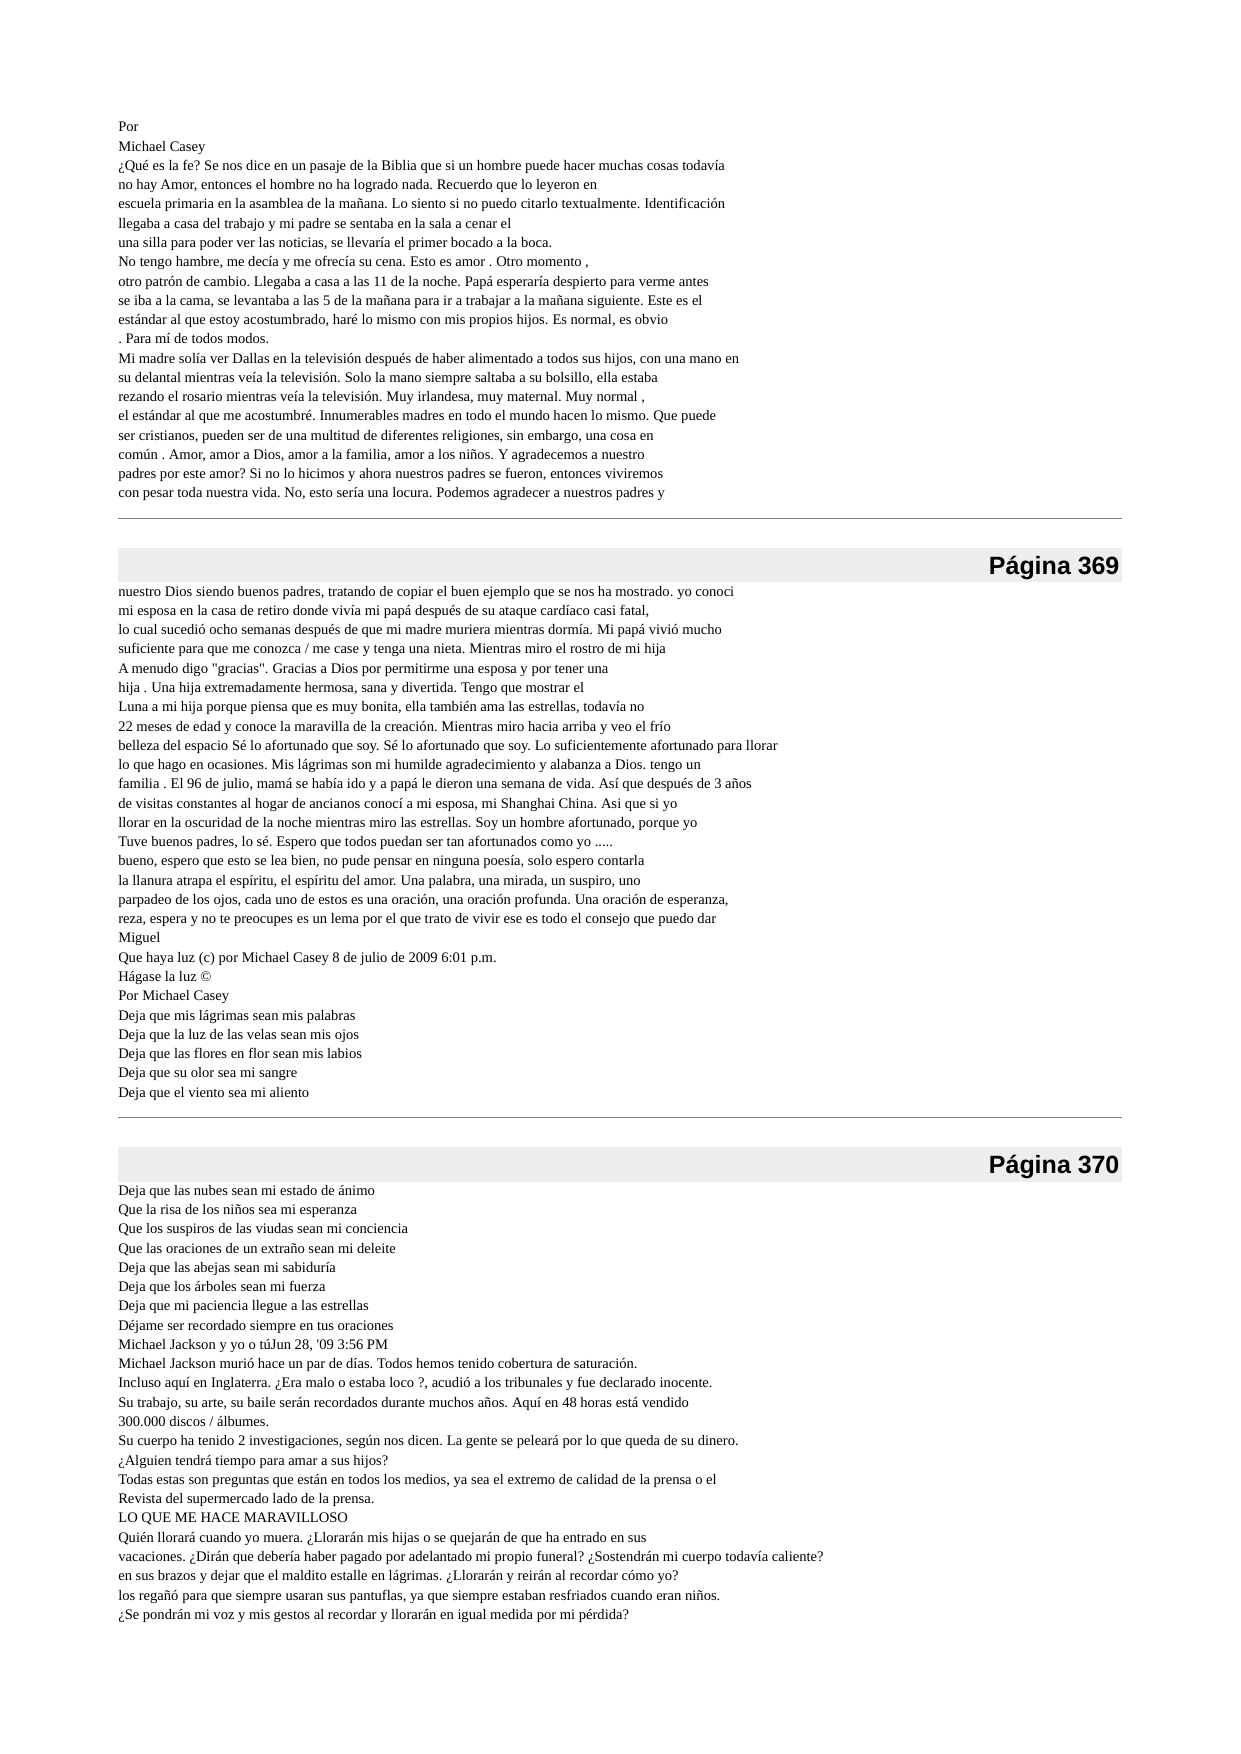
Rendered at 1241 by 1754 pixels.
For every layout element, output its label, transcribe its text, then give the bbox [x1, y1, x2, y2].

text padres por este amor? Si no lo hicimos y ahora nuestros padres se fueron, entonces viviremos [118, 465, 1122, 482]
text mi esposa en la casa de retiro donde vivía mi papá después de su ataque cardíaco casi fatal, [118, 602, 1122, 618]
text una silla para poder ver las noticias, se llevaría el primer bocado a la boca. [118, 234, 1122, 251]
text el estándar al que me acostumbré. Innumerables madres en todo el mundo hacen lo mismo. Que puede [118, 407, 1122, 424]
text Michael Jackson murió hace un par de días. Todos hemos tenido cobertura de saturación. [118, 1355, 1122, 1372]
table_header Página 370 [118, 1147, 1122, 1182]
text ser cristianos, pueden ser de una multitud de diferentes religiones, sin embargo, una cosa en [118, 426, 1122, 443]
text ¿Qué es la fe? Se nos dice en un pasaje de la Biblia que si un hombre puede hacer muchas cosas todavía [118, 157, 1122, 173]
text . Para mí de todos modos. [118, 330, 1122, 347]
text A menudo digo "gracias". Gracias a Dios por permitirme una esposa y por tener una [118, 659, 1122, 676]
text Deja que las nubes sean mi estado de ánimo [118, 1182, 1122, 1198]
text Mi madre solía ver Dallas en la televisión después de haber alimentado a todos sus hijos, con una mano en [118, 349, 1122, 366]
text ¿Se pondrán mi voz y mis gestos al recordar y llorarán en igual medida por mi pérdida? [118, 1606, 1122, 1622]
text Que la risa de los niños sea mi esperanza [118, 1201, 1122, 1218]
text común . Amor, amor a Dios, amor a la familia, amor a los niños. Y agradecemos a nuestro [118, 446, 1122, 462]
text belleza del espacio Sé lo afortunado que soy. Sé lo afortunado que soy. Lo suficientemente afortunado para llorar [118, 737, 1122, 753]
text Deja que mi paciencia llegue a las estrellas [118, 1297, 1122, 1314]
text Revista del supermercado lado de la prensa. [118, 1490, 1122, 1507]
text Miguel [118, 929, 1122, 946]
text Que haya luz (c) por Michael Casey 8 de julio de 2009 6:01 p.m. [118, 948, 1122, 965]
text Deja que las flores en flor sean mis labios [118, 1045, 1122, 1062]
text Por [118, 118, 1122, 135]
text Quién llorará cuando yo muera. ¿Llorarán mis hijas o se quejarán de que ha entrado en sus [118, 1528, 1122, 1545]
text reza, espera y no te preocupes es un lema por el que trato de vivir ese es todo el consejo que puedo dar [118, 910, 1122, 927]
text con pesar toda nuestra vida. No, esto sería una locura. Podemos agradecer a nuestros padres y [118, 484, 1122, 501]
text ¿Alguien tendrá tiempo para amar a sus hijos? [118, 1451, 1122, 1468]
text de visitas constantes al hogar de ancianos conocí a mi esposa, mi Shanghai China. Asi que si yo [118, 794, 1122, 811]
text vacaciones. ¿Dirán que debería haber pagado por adelantado mi propio funeral? ¿Sostendrán mi cuerpo todavía caliente? [118, 1548, 1122, 1564]
table_header Página 369 [118, 548, 1122, 582]
text suficiente para que me conozca / me case y tenga una nieta. Mientras miro el rostro de mi hija [118, 640, 1122, 657]
text rezando el rosario mientras veía la televisión. Muy irlandesa, muy maternal. Muy normal , [118, 388, 1122, 405]
text Deja que las abejas sean mi sabiduría [118, 1259, 1122, 1275]
text llorar en la oscuridad de la noche mientras miro las estrellas. Soy un hombre afortunado, porque yo [118, 814, 1122, 830]
text No tengo hambre, me decía y me ofrecía su cena. Esto es amor . Otro momento , [118, 253, 1122, 270]
text hija . Una hija extremadamente hermosa, sana y divertida. Tengo que mostrar el [118, 679, 1122, 696]
text la llanura atrapa el espíritu, el espíritu del amor. Una palabra, una mirada, un suspiro, uno [118, 871, 1122, 888]
text Deja que su olor sea mi sangre [118, 1064, 1122, 1081]
text familia . El 96 de julio, mamá se había ido y a papá le dieron una semana de vida. Así que después de 3 años [118, 775, 1122, 792]
text 22 meses de edad y conoce la maravilla de la creación. Mientras miro hacia arriba y veo el frío [118, 717, 1122, 734]
text 300.000 discos / álbumes. [118, 1413, 1122, 1429]
text Por Michael Casey [118, 987, 1122, 1004]
text estándar al que estoy acostumbrado, haré lo mismo con mis propios hijos. Es normal, es obvio [118, 311, 1122, 328]
text escuela primaria en la asamblea de la mañana. Lo siento si no puedo citarlo textualmente. Identificación [118, 195, 1122, 212]
text Deja que los árboles sean mi fuerza [118, 1278, 1122, 1295]
text llegaba a casa del trabajo y mi padre se sentaba en la sala a cenar el [118, 214, 1122, 231]
text Hágase la luz © [118, 968, 1122, 984]
text Luna a mi hija porque piensa que es muy bonita, ella también ama las estrellas, todavía no [118, 698, 1122, 715]
text Su trabajo, su arte, su baile serán recordados durante muchos años. Aquí en 48 horas está vendido [118, 1393, 1122, 1410]
text Que los suspiros de las viudas sean mi conciencia [118, 1220, 1122, 1237]
text Deja que mis lágrimas sean mis palabras [118, 1006, 1122, 1023]
text Todas estas son preguntas que están en todos los medios, ya sea el extremo de calidad de la prensa o el [118, 1471, 1122, 1487]
text parpadeo de los ojos, cada uno de estos es una oración, una oración profunda. Una oración de esperanza, [118, 891, 1122, 907]
text bueno, espero que esto se lea bien, no pude pensar en ninguna poesía, solo espero contarla [118, 852, 1122, 869]
text otro patrón de cambio. Llegaba a casa a las 11 de la noche. Papá esperaría despierto para verme antes [118, 272, 1122, 289]
text en sus brazos y dejar que el maldito estalle en lágrimas. ¿Llorarán y reirán al recordar cómo yo? [118, 1567, 1122, 1584]
text Deja que el viento sea mi aliento [118, 1083, 1122, 1100]
text los regañó para que siempre usaran sus pantuflas, ya que siempre estaban resfriados cuando eran niños. [118, 1586, 1122, 1603]
text Michael Casey [118, 137, 1122, 154]
text Michael Jackson y yo o túJun 28, '09 3:56 PM [118, 1336, 1122, 1352]
text nuestro Dios siendo buenos padres, tratando de copiar el buen ejemplo que se nos ha mostrado. yo conoci [118, 582, 1122, 599]
text no hay Amor, entonces el hombre no ha logrado nada. Recuerdo que lo leyeron en [118, 176, 1122, 193]
text su delantal mientras veía la televisión. Solo la mano siempre saltaba a su bolsillo, ella estaba [118, 369, 1122, 385]
text se iba a la cama, se levantaba a las 5 de la mañana para ir a trabajar a la mañana siguiente. Este es el [118, 292, 1122, 308]
text lo cual sucedió ocho semanas después de que mi madre muriera mientras dormía. Mi papá vivió mucho [118, 621, 1122, 638]
text Tuve buenos padres, lo sé. Espero que todos puedan ser tan afortunados como yo ..... [118, 833, 1122, 850]
text Incluso aquí en Inglaterra. ¿Era malo o estaba loco ?, acudió a los tribunales y fue declarado inocente. [118, 1374, 1122, 1391]
text Que las oraciones de un extraño sean mi deleite [118, 1239, 1122, 1256]
text Su cuerpo ha tenido 2 investigaciones, según nos dicen. La gente se peleará por lo que queda de su dinero. [118, 1432, 1122, 1449]
text Deja que la luz de las velas sean mis ojos [118, 1026, 1122, 1042]
text lo que hago en ocasiones. Mis lágrimas son mi humilde agradecimiento y alabanza a Dios. tengo un [118, 756, 1122, 773]
text Déjame ser recordado siempre en tus oraciones [118, 1316, 1122, 1333]
text LO QUE ME HACE MARAVILLOSO [118, 1509, 1122, 1526]
